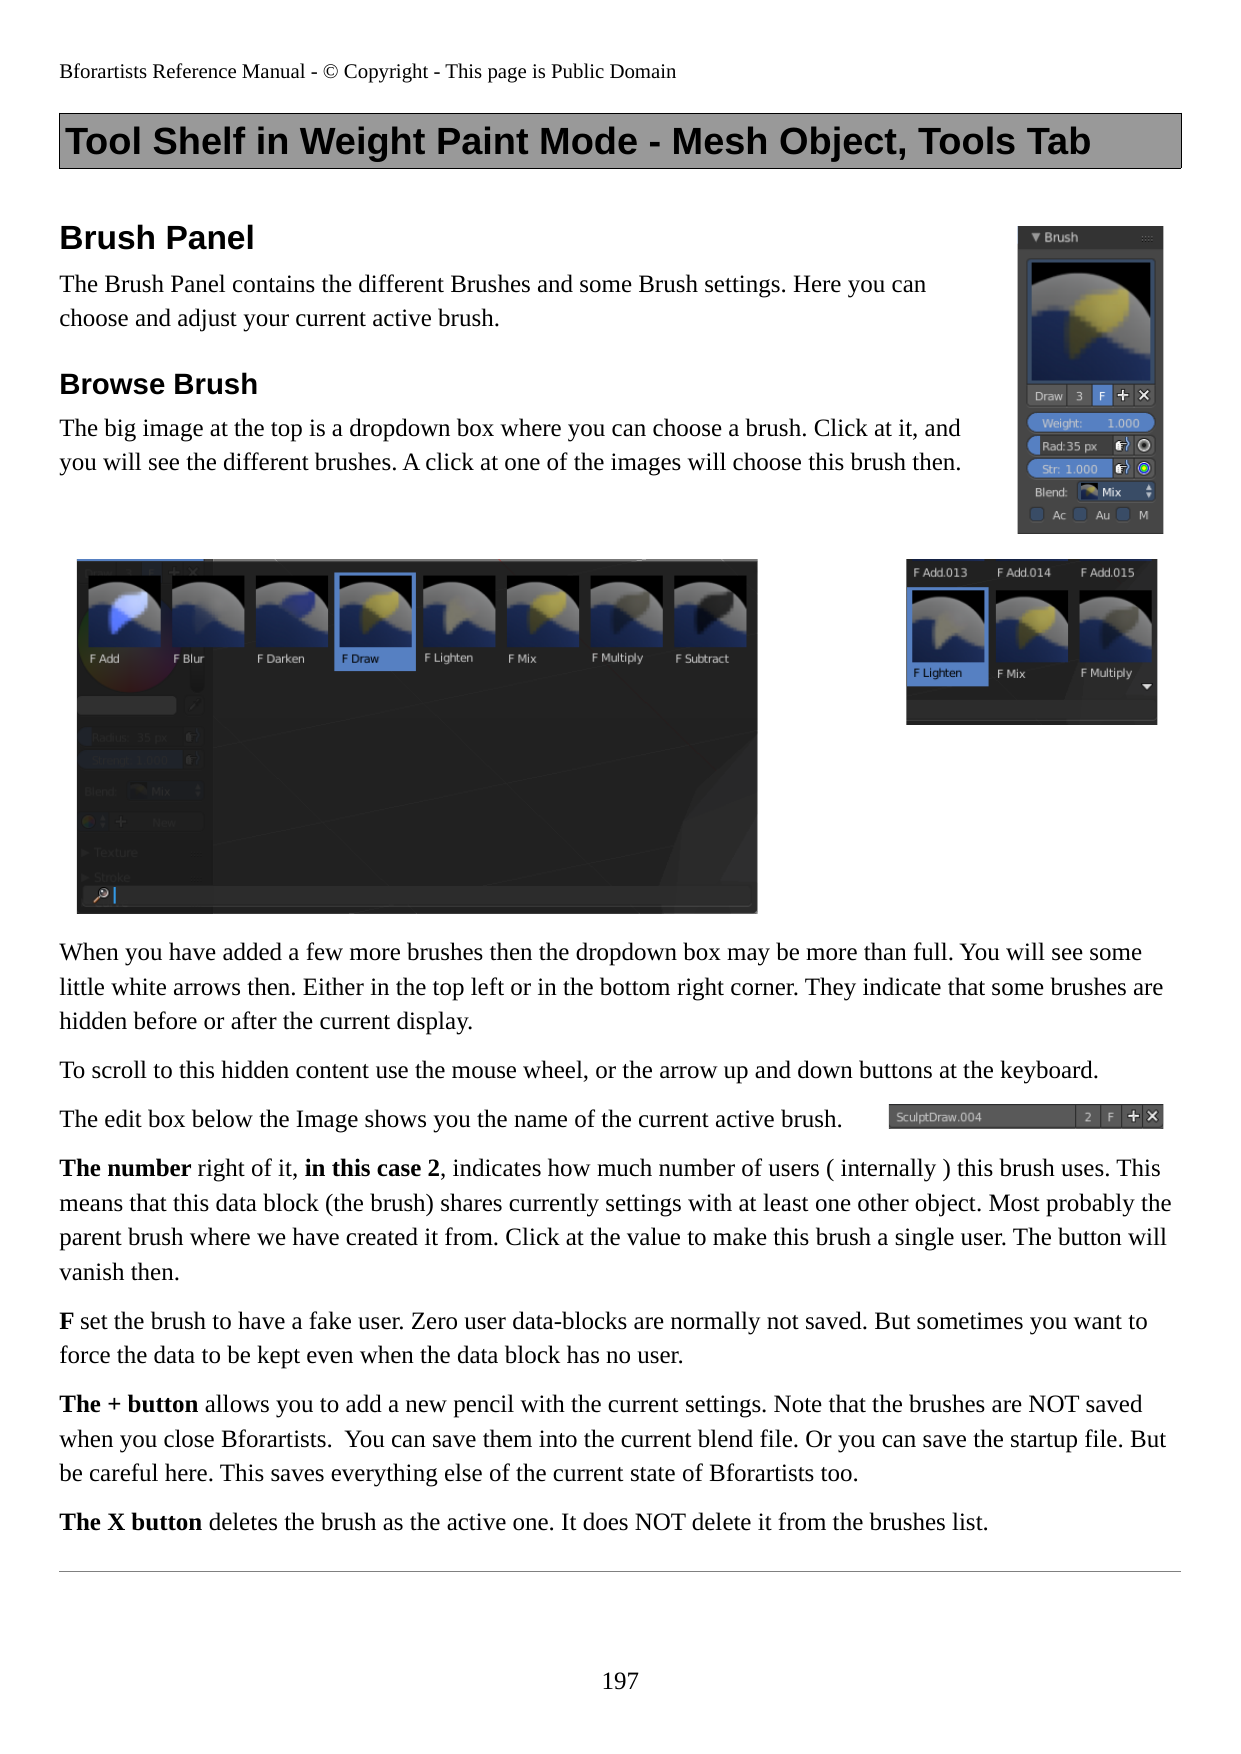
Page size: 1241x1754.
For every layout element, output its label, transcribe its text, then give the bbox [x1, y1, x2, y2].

text The number right of it, in this case 2, indicates how much number of users ( internally ) this brush uses. This means that this data block (the brush) shares currently settings with at least one other object. Most probably the parent brush where we have created it from. Click at the value to make this brush a single user. The button will vanish then. [59, 1153, 1181, 1285]
text The X button deletes the brush as the active one. It does NOT delete it from the brushes list. [59, 1507, 1181, 1536]
text To scroll to this hidden content use the mouse wheel, or the arrow up and down buttons at the keyboard. [59, 1055, 1181, 1084]
subtitle Brush Panel [59, 217, 1181, 256]
text The + button allows you to add a new pencil with the current settings. Note that the brushes are NOT saved when you close Bforartists. You can save them into the current blend file. Or you can save the startup file. But be careful here. This saves everything else of the current state of Bforartists too. [59, 1389, 1181, 1487]
text When you have added a few more brushes then the dropdown box may be more than full. You will see some little white arrows then. Either in the top left or in the bottom right corner. They indicate that some brushes are hidden before or after the current display. [59, 934, 1181, 1035]
picture [906, 559, 1158, 725]
subtitle [1164, 367, 1181, 401]
picture [888, 1104, 1164, 1129]
subtitle Browse Brush [59, 367, 1017, 401]
text F set the brush to have a fake user. Zero user data-blocks are normally not saved. But sometimes you want to force the data to be kept even when the data block has no user. [59, 1306, 1181, 1369]
table_header Tool Shelf in Weight Paint Mode - Mesh Object, Tools Tab [60, 114, 1181, 168]
text The big image at the top is a dropdown box where you can choose a brush. Click at it, and you will see the different brushes. A click at one of the images will choose this brush then. [59, 413, 1017, 476]
text The edit box below the Image shows you the name of the current active brush. [59, 1104, 1181, 1133]
picture [1017, 226, 1164, 534]
text The Brush Panel contains the different Brushes and some Brush settings. Here you can choose and adjust your current active brush. [59, 269, 1017, 332]
picture [76, 559, 758, 914]
